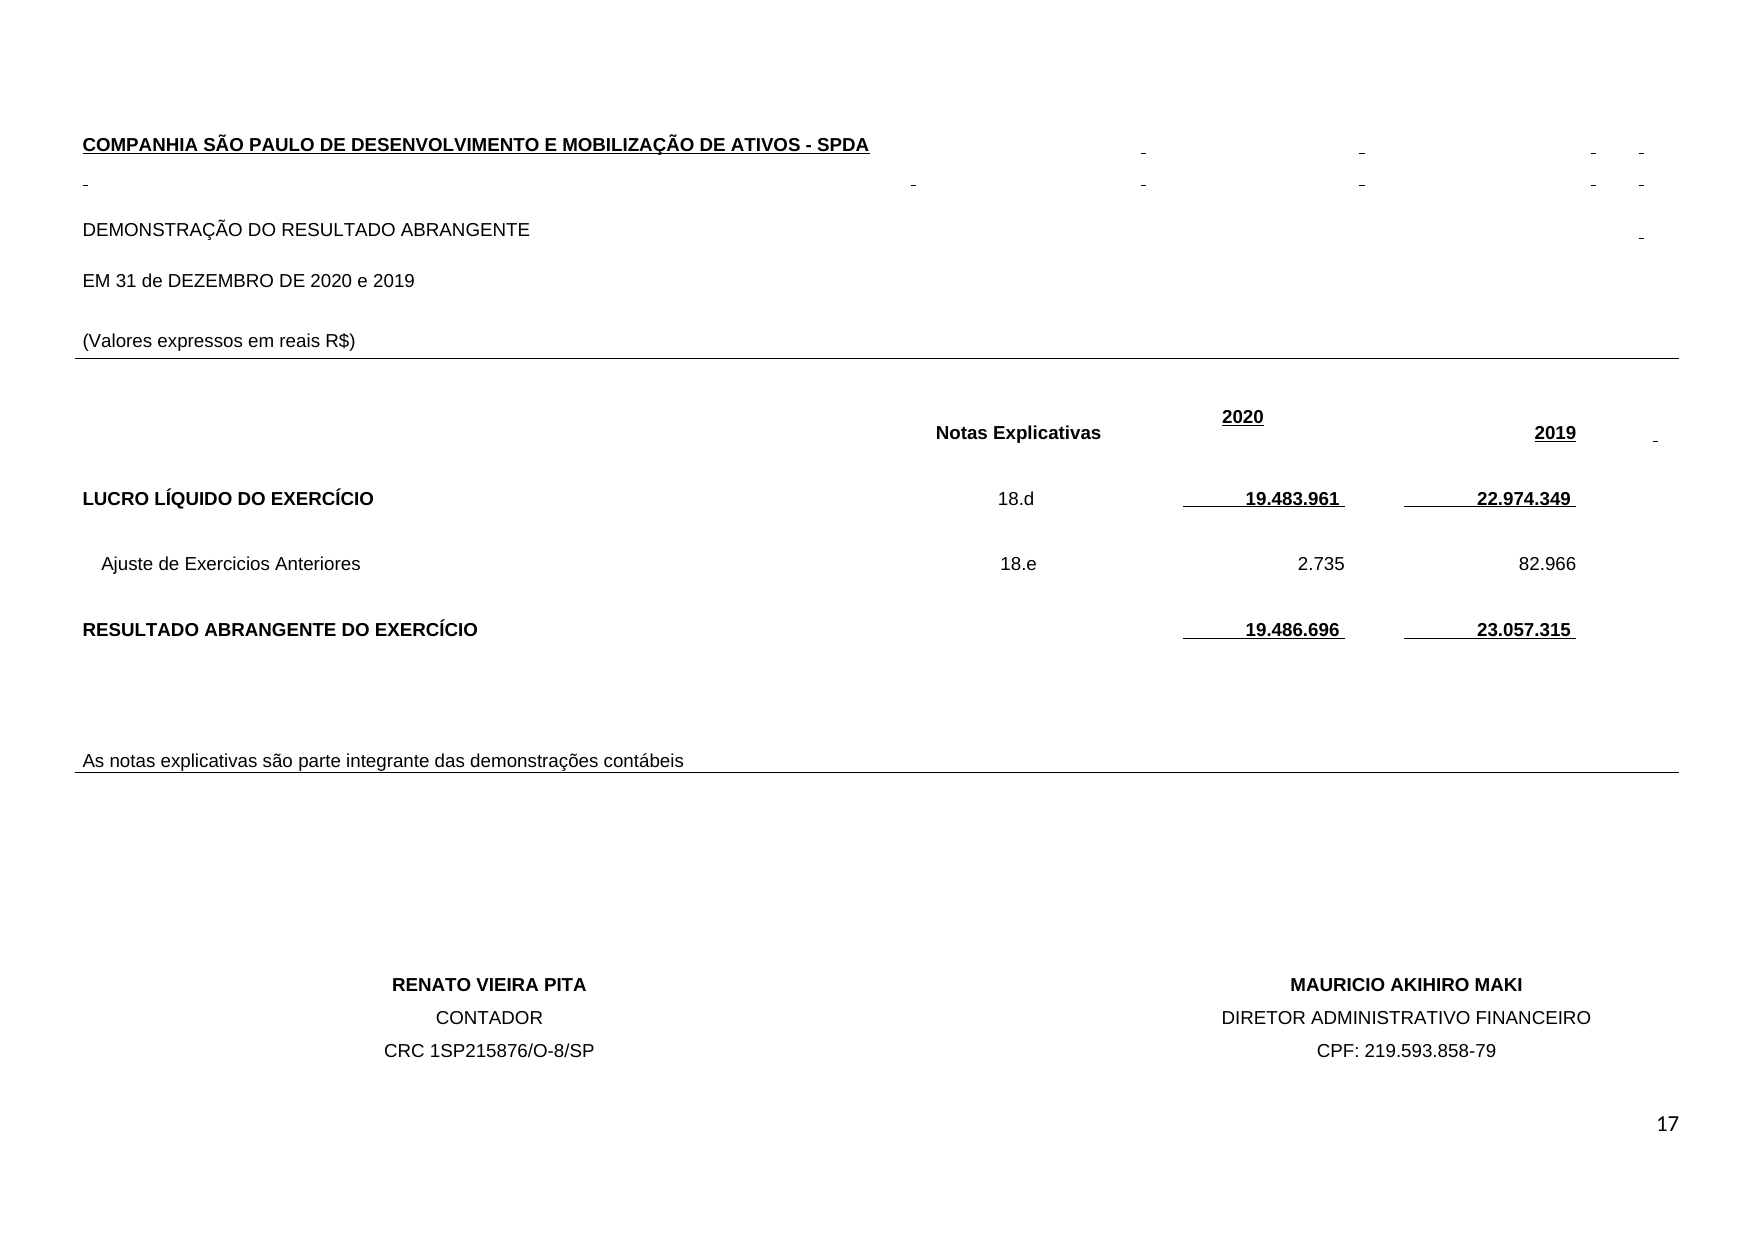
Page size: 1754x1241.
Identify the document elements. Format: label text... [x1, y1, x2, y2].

table_cell [1583, 936, 1631, 968]
table_cell 82.966 [1352, 542, 1583, 575]
table_cell [903, 359, 1134, 390]
table_cell [1134, 706, 1352, 739]
table_cell MAURICIO AKIHIRO MAKI [1134, 969, 1679, 1001]
table_cell [1631, 608, 1679, 640]
table_cell [1134, 773, 1352, 804]
table_cell [75, 444, 903, 476]
table_cell [903, 706, 1134, 739]
table_cell [1583, 444, 1631, 476]
table_cell [75, 292, 903, 325]
table_cell [1583, 194, 1631, 259]
table_cell [75, 870, 903, 903]
table_cell [903, 259, 1134, 292]
table_cell [903, 936, 1134, 968]
table_cell [1352, 936, 1583, 968]
table_cell 2.735 [1134, 542, 1352, 575]
table_cell [1134, 292, 1352, 325]
table_cell (Valores expressos em reais R$) [75, 325, 903, 357]
table_cell [1134, 259, 1352, 292]
table_cell [1631, 390, 1679, 443]
table_header [1631, 128, 1679, 161]
table_cell [903, 161, 1134, 194]
table_cell 22.974.349 [1352, 476, 1583, 509]
table_cell [1631, 259, 1679, 292]
table_cell CPF: 219.593.858-79 [1134, 1034, 1679, 1067]
table_cell [1583, 476, 1631, 509]
table_cell [903, 870, 1134, 903]
table_cell Ajuste de Exercicios Anteriores [75, 542, 903, 575]
table_cell [75, 359, 903, 390]
table_cell [1134, 575, 1352, 607]
table_cell DEMONSTRAÇÃO DO RESULTADO ABRANGENTE [75, 194, 903, 259]
table_cell [1352, 739, 1583, 772]
table_cell Notas Explicativas [903, 390, 1134, 443]
table_cell [75, 837, 903, 870]
table_cell [903, 903, 1134, 936]
table_cell [1631, 161, 1679, 194]
table_cell [1631, 359, 1679, 390]
table_cell EM 31 de DEZEMBRO DE 2020 e 2019 [75, 259, 903, 292]
table_cell [1134, 640, 1352, 673]
table_cell [903, 673, 1134, 706]
table_cell [1631, 509, 1679, 542]
table_cell [1631, 773, 1679, 804]
table_cell [1134, 837, 1352, 870]
table_cell 23.057.315 [1352, 608, 1583, 640]
table_cell [1352, 804, 1583, 837]
table_cell [1583, 673, 1631, 706]
table_cell 18.e [903, 542, 1134, 575]
table_cell 2020 [1134, 390, 1352, 443]
table_cell [75, 161, 903, 194]
table_cell [1583, 804, 1631, 837]
table_cell [1583, 870, 1631, 903]
table_cell [1583, 390, 1631, 443]
table_cell [1134, 936, 1352, 968]
table_cell [1134, 673, 1352, 706]
table_cell [1631, 903, 1679, 936]
table_cell [1631, 575, 1679, 607]
table_cell [1352, 292, 1583, 325]
table_header [1352, 128, 1583, 161]
table_cell [75, 673, 903, 706]
table_cell [1583, 608, 1631, 640]
table_cell [1352, 161, 1583, 194]
table_cell [903, 739, 1134, 772]
table_cell [1631, 837, 1679, 870]
table_cell [1583, 542, 1631, 575]
table_cell CONTADOR [75, 1001, 903, 1034]
table_cell [1631, 936, 1679, 968]
table_cell [1631, 739, 1679, 772]
table_cell [1583, 837, 1631, 870]
table_cell [1631, 542, 1679, 575]
table_cell [1134, 325, 1352, 357]
table_cell RESULTADO ABRANGENTE DO EXERCÍCIO [75, 608, 903, 640]
table_cell [1583, 640, 1631, 673]
table_cell [75, 804, 903, 837]
table_cell [75, 390, 903, 443]
table_cell [1583, 325, 1631, 357]
table_cell [903, 325, 1134, 357]
table_cell [75, 575, 903, 607]
table_cell CRC 1SP215876/O-8/SP [75, 1034, 903, 1067]
table_cell [1583, 359, 1631, 390]
table_cell [1352, 870, 1583, 903]
table_cell 19.483.961 [1134, 476, 1352, 509]
table_cell [1583, 575, 1631, 607]
table_cell [1134, 870, 1352, 903]
table_cell [903, 608, 1134, 640]
table_header COMPANHIA SÃO PAULO DE DESENVOLVIMENTO E MOBILIZAÇÃO DE ATIVOS - SPDA [75, 128, 1134, 161]
table_cell [1352, 640, 1583, 673]
table_cell [1134, 161, 1352, 194]
table_cell [1631, 706, 1679, 739]
table_cell [1352, 903, 1583, 936]
table_cell [1631, 804, 1679, 837]
table_cell RENATO VIEIRA PITA [75, 969, 903, 1001]
table_cell [903, 773, 1134, 804]
table_cell As notas explicativas são parte integrante das demonstrações contábeis [75, 739, 903, 772]
table_cell [1631, 476, 1679, 509]
table_cell [903, 969, 1134, 1001]
table_cell [1352, 706, 1583, 739]
table_cell [1134, 804, 1352, 837]
table_cell [903, 640, 1134, 673]
table_cell [1134, 903, 1352, 936]
table_cell [1631, 870, 1679, 903]
table_cell [1352, 837, 1583, 870]
table_header [1134, 128, 1352, 161]
table_cell [1352, 773, 1583, 804]
table_cell [903, 575, 1134, 607]
table_cell [1631, 444, 1679, 476]
table_cell [903, 1001, 1134, 1034]
table_cell [1134, 194, 1352, 259]
table_cell [75, 903, 903, 936]
table_cell [1583, 161, 1631, 194]
table_cell [1134, 359, 1352, 390]
table_cell [1631, 673, 1679, 706]
table_cell [1134, 444, 1352, 476]
table_cell 2019 [1352, 390, 1583, 443]
table_cell [1583, 706, 1631, 739]
table_cell [903, 509, 1134, 542]
table_cell [1583, 903, 1631, 936]
table_cell [1352, 673, 1583, 706]
table_cell [903, 444, 1134, 476]
table_cell 18.d [903, 476, 1134, 509]
table_cell [1583, 292, 1631, 325]
table_cell [75, 936, 903, 968]
table_cell [1352, 359, 1583, 390]
table_header [1583, 128, 1631, 161]
table_cell [75, 509, 903, 542]
table_cell [1631, 292, 1679, 325]
table_cell [1134, 509, 1352, 542]
table_cell [1352, 194, 1583, 259]
table_cell [903, 1034, 1134, 1067]
table_cell [1134, 739, 1352, 772]
table_cell [1352, 259, 1583, 292]
table_cell [75, 640, 903, 673]
table_cell [1583, 509, 1631, 542]
table_cell [75, 773, 903, 804]
table_cell [903, 837, 1134, 870]
table_cell [903, 292, 1134, 325]
table_cell DIRETOR ADMINISTRATIVO FINANCEIRO [1134, 1001, 1679, 1034]
table_cell [903, 804, 1134, 837]
table_cell [1583, 259, 1631, 292]
table_cell [1583, 773, 1631, 804]
table_cell [75, 706, 903, 739]
table_cell [1583, 739, 1631, 772]
table_cell [903, 194, 1134, 259]
table_cell [1352, 325, 1583, 357]
table_cell [1631, 194, 1679, 259]
table_cell [1631, 640, 1679, 673]
table_cell LUCRO LÍQUIDO DO EXERCÍCIO [75, 476, 903, 509]
table_cell [1352, 444, 1583, 476]
table_cell [1352, 509, 1583, 542]
table_cell [1631, 325, 1679, 357]
table_cell [1352, 575, 1583, 607]
table_cell 19.486.696 [1134, 608, 1352, 640]
